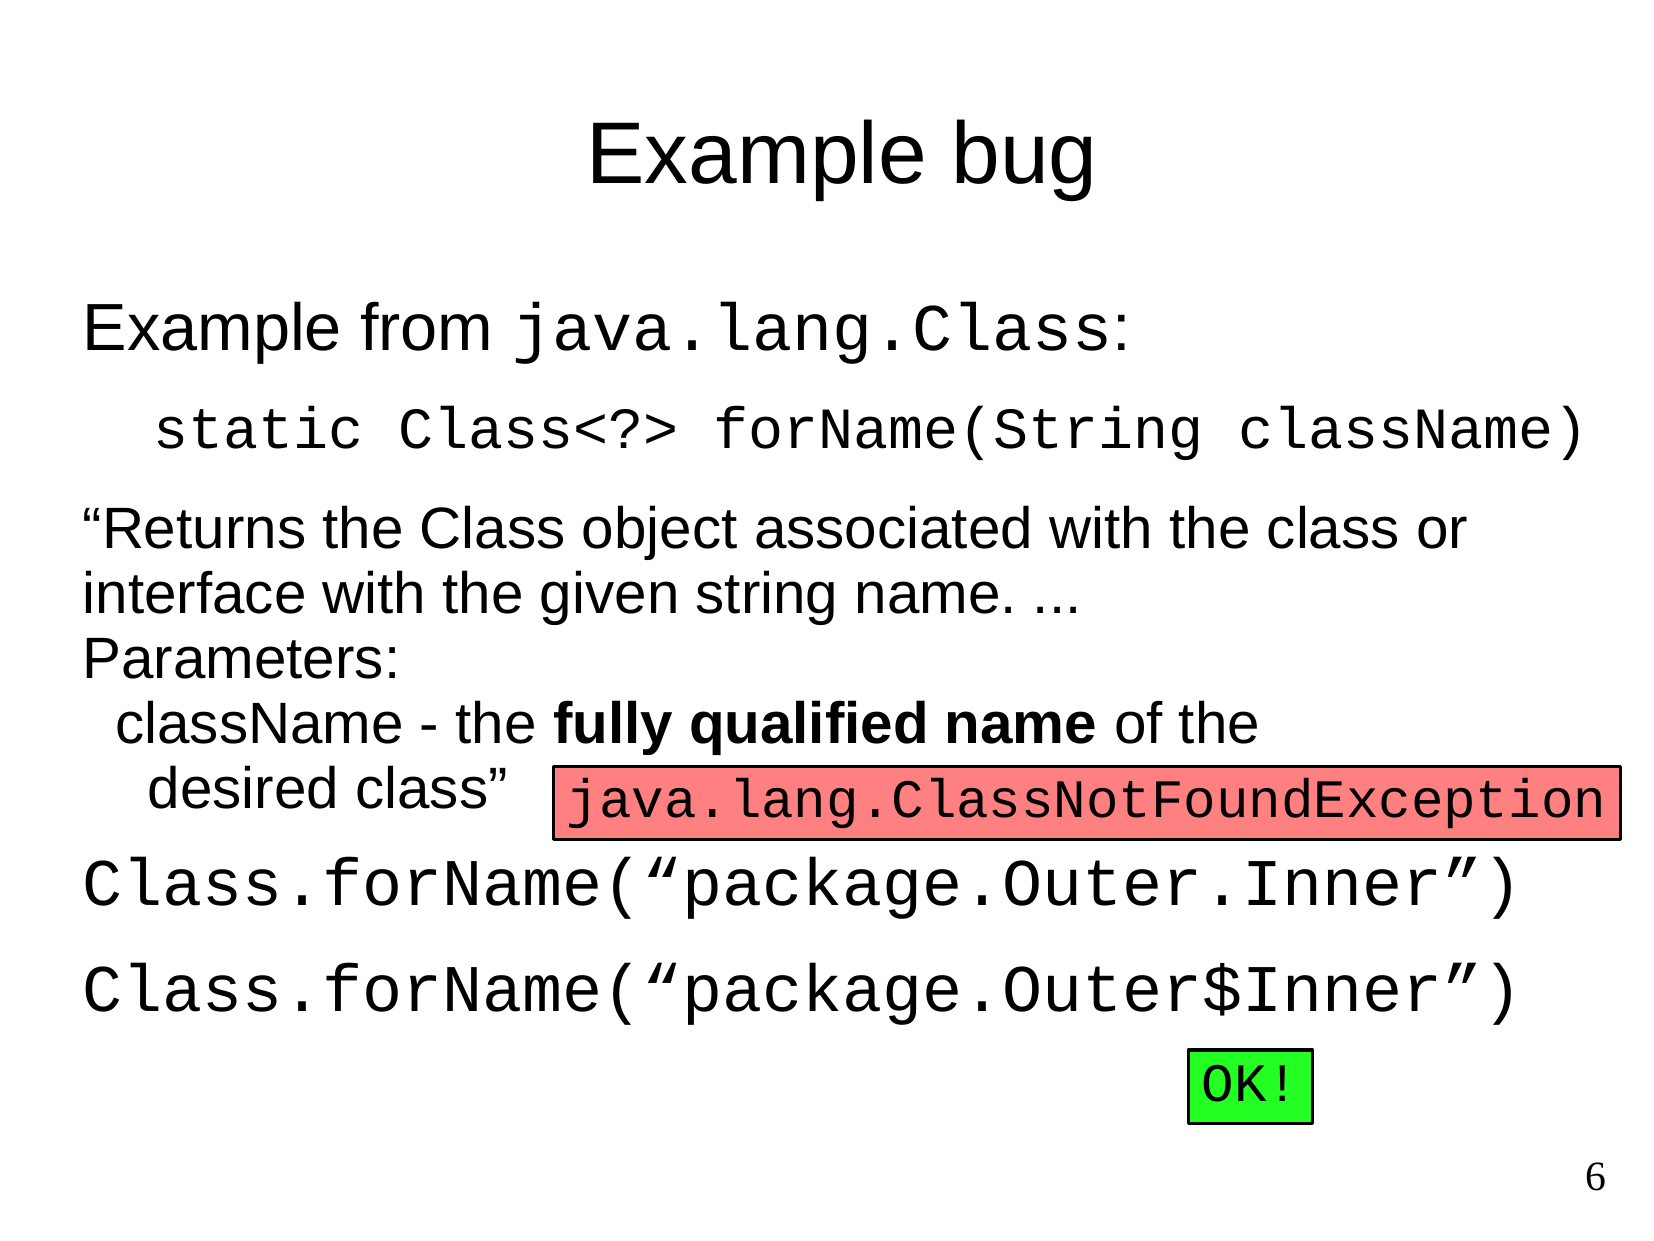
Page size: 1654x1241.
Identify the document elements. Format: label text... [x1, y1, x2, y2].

title Example bug [0, 47, 1654, 259]
text_box OK! [1188, 1050, 1313, 1124]
text_box java.lang.ClassNotFoundException [553, 766, 1621, 840]
list Example from java.lang.Class: static Class<?> forName(String className) “Returns the Class object associated with the class or interface with the given string name. ... Parameters: className - the fully qualified name of the desired class” Class.forName(“package.Outer.Inner”) Class.forName(“package.Outer$Inner”) [82, 290, 1651, 1094]
